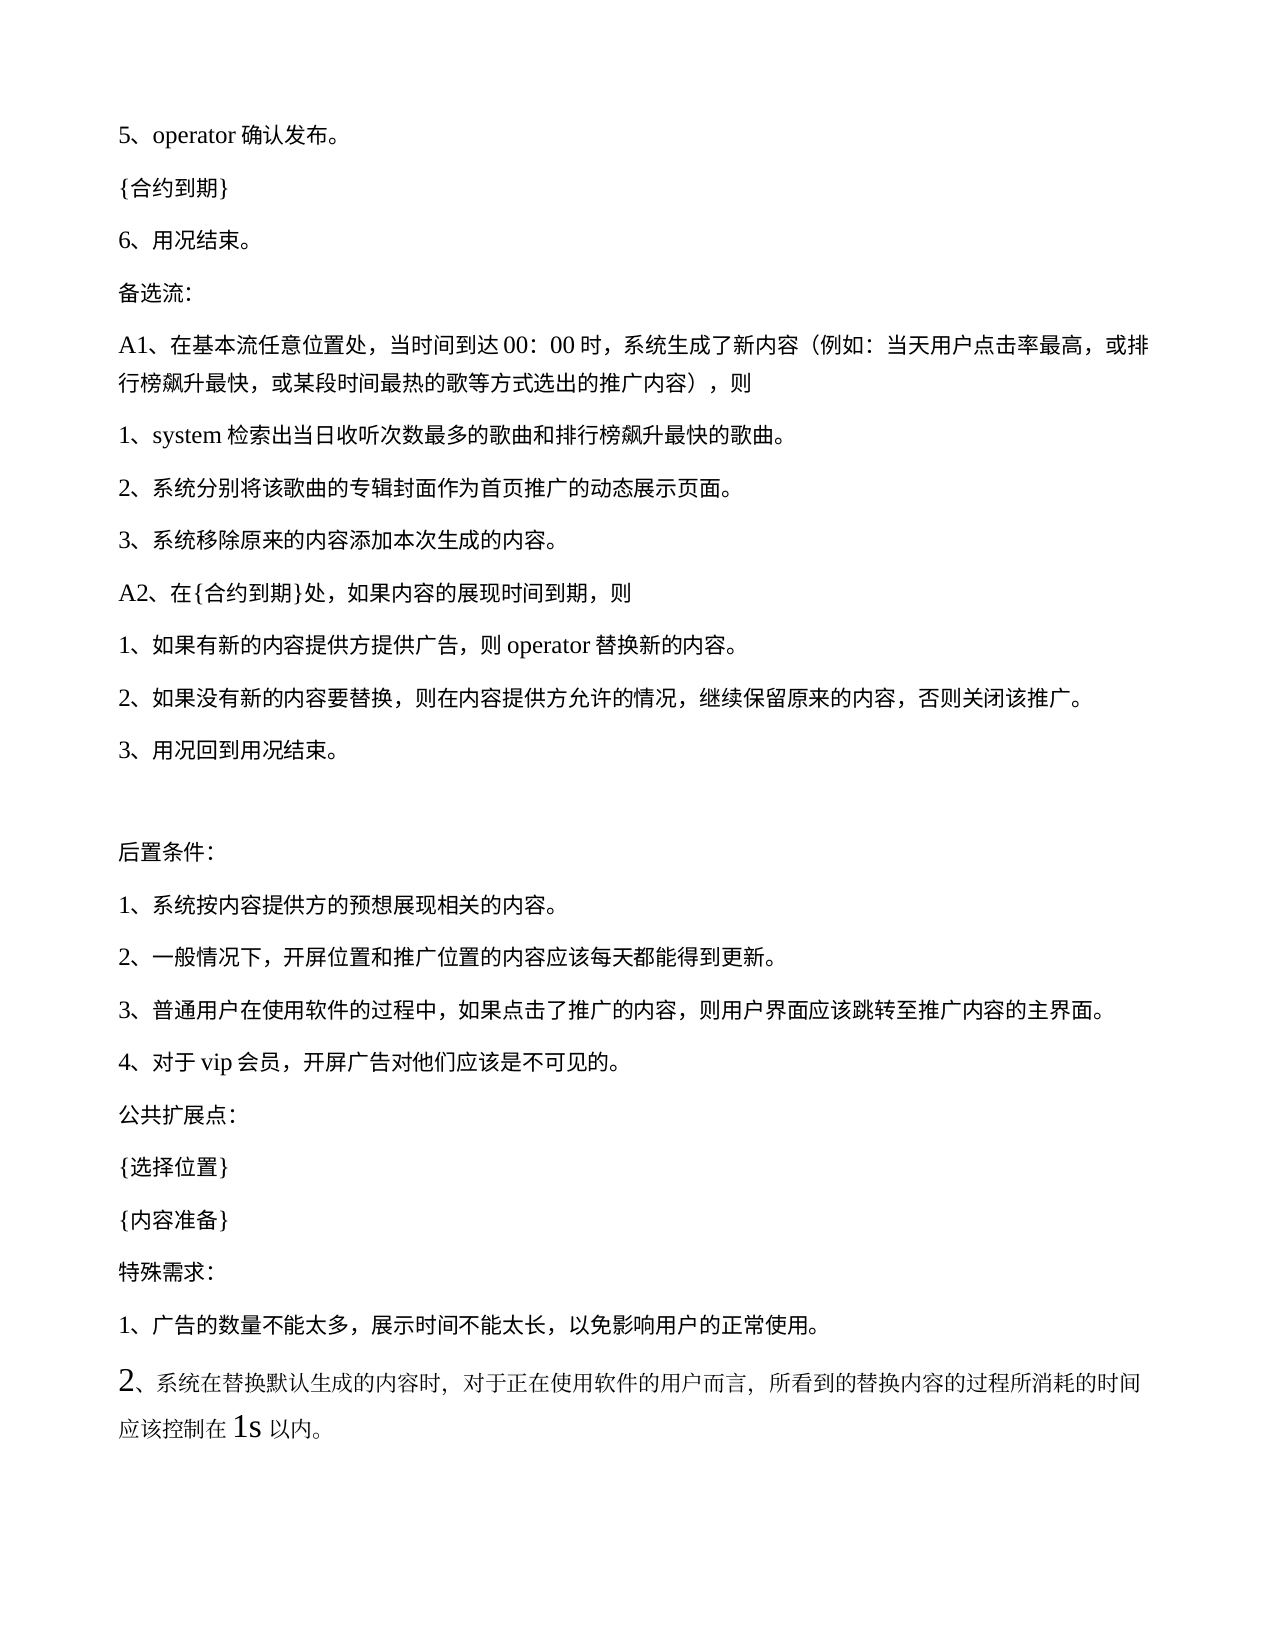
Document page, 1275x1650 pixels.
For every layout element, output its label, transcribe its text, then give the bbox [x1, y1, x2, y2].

text {选择位置} [118, 1150, 1157, 1182]
text 特殊需求： [118, 1255, 1157, 1287]
text 1、广告的数量不能太多，展示时间不能太长，以免影响用户的正常使用。 [118, 1308, 1157, 1339]
text A2、在{合约到期}处，如果内容的展现时间到期，则 [118, 576, 1157, 608]
text 5、operator确认发布。 [118, 118, 1157, 150]
text A1、在基本流任意位置处，当时间到达00：00时，系统生成了新内容（例如：当天用户点击率最高，或排行榜飙升最快，或某段时间最热的歌等方式选出的推广内容），则 [118, 328, 1157, 398]
text 3、系统移除原来的内容添加本次生成的内容。 [118, 523, 1157, 555]
text 2、如果没有新的内容要替换，则在内容提供方允许的情况，继续保留原来的内容，否则关闭该推广。 [118, 681, 1157, 713]
text 2、一般情况下，开屏位置和推广位置的内容应该每天都能得到更新。 [118, 940, 1157, 972]
text 3、用况回到用况结束。 [118, 733, 1157, 765]
text {内容准备} [118, 1203, 1157, 1234]
text 1、system检索出当日收听次数最多的歌曲和排行榜飙升最快的歌曲。 [118, 418, 1157, 450]
text 6、用况结束。 [118, 223, 1157, 255]
text 备选流： [118, 276, 1157, 307]
text 公共扩展点： [118, 1098, 1157, 1129]
text 后置条件： [118, 835, 1157, 867]
text 2、系统在替换默认生成的内容时，对于正在使用软件的用户而言，所看到的替换内容的过程所消耗的时间应该控制在1s以内。 [118, 1360, 1157, 1444]
text 3、普通用户在使用软件的过程中，如果点击了推广的内容，则用户界面应该跳转至推广内容的主界面。 [118, 993, 1157, 1024]
text 1、如果有新的内容提供方提供广告，则operator替换新的内容。 [118, 628, 1157, 660]
text 1、系统按内容提供方的预想展现相关的内容。 [118, 888, 1157, 919]
text {合约到期} [118, 171, 1157, 202]
text 2、系统分别将该歌曲的专辑封面作为首页推广的动态展示页面。 [118, 471, 1157, 503]
text 4、对于vip会员，开屏广告对他们应该是不可见的。 [118, 1045, 1157, 1077]
